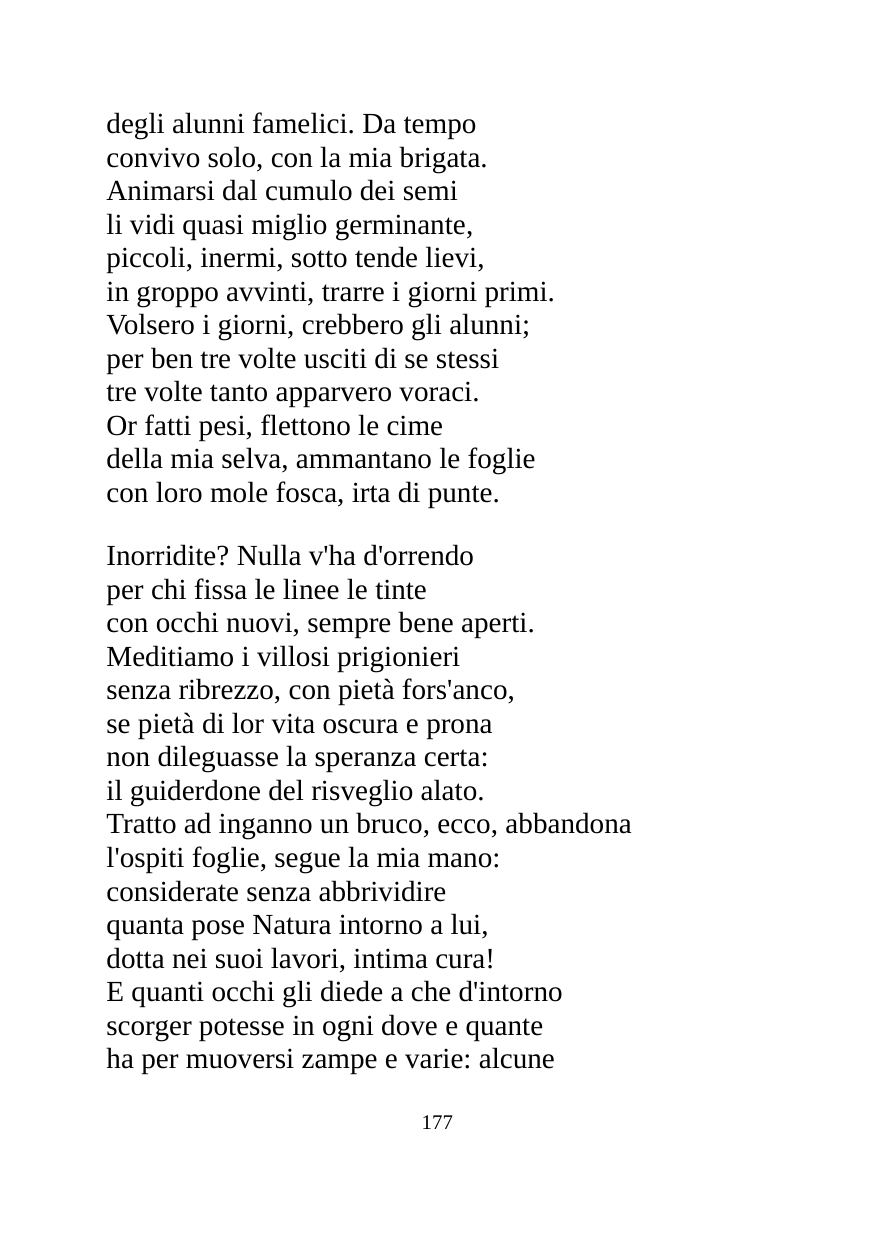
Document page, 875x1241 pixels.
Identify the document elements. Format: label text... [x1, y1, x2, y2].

text senza ribrezzo, con pietà fors'anco, [106, 672, 768, 706]
text li vidi quasi miglio germinante, [106, 207, 768, 240]
text Inorridite? Nulla v'ha d'orrendo [106, 538, 768, 572]
text con occhi nuovi, sempre bene aperti. [106, 605, 768, 639]
text scorger potesse in ogni dove e quante [106, 1008, 768, 1041]
text l'ospiti foglie, segue la mia mano: [106, 840, 768, 874]
text Animarsi dal cumulo dei semi [106, 173, 768, 207]
text tre volte tanto apparvero voraci. [106, 374, 768, 408]
text se pietà di lor vita oscura e prona [106, 706, 768, 739]
text Tratto ad inganno un bruco, ecco, abbandona [106, 807, 768, 840]
text degli alunni famelici. Da tempo [106, 106, 768, 140]
text con loro mole fosca, irta di punte. [106, 475, 768, 509]
text piccoli, inermi, sotto tende lievi, [106, 240, 768, 274]
text Meditiamo i villosi prigionieri [106, 639, 768, 672]
text E quanti occhi gli diede a che d'intorno [106, 974, 768, 1008]
text per chi fissa le linee le tinte [106, 572, 768, 605]
text non dileguasse la speranza certa: [106, 739, 768, 773]
text per ben tre volte usciti di se stessi [106, 341, 768, 374]
text della mia selva, ammantano le foglie [106, 442, 768, 475]
text il guiderdone del risveglio alato. [106, 773, 768, 807]
text convivo solo, con la mia brigata. [106, 140, 768, 173]
text ha per muoversi zampe e varie: alcune [106, 1041, 768, 1075]
text in groppo avvinti, trarre i giorni primi. [106, 274, 768, 307]
text considerate senza abbrividire [106, 874, 768, 907]
text Volsero i giorni, crebbero gli alunni; [106, 307, 768, 341]
text quanta pose Natura intorno a lui, [106, 907, 768, 941]
text Or fatti pesi, flettono le cime [106, 408, 768, 442]
text dotta nei suoi lavori, intima cura! [106, 941, 768, 974]
